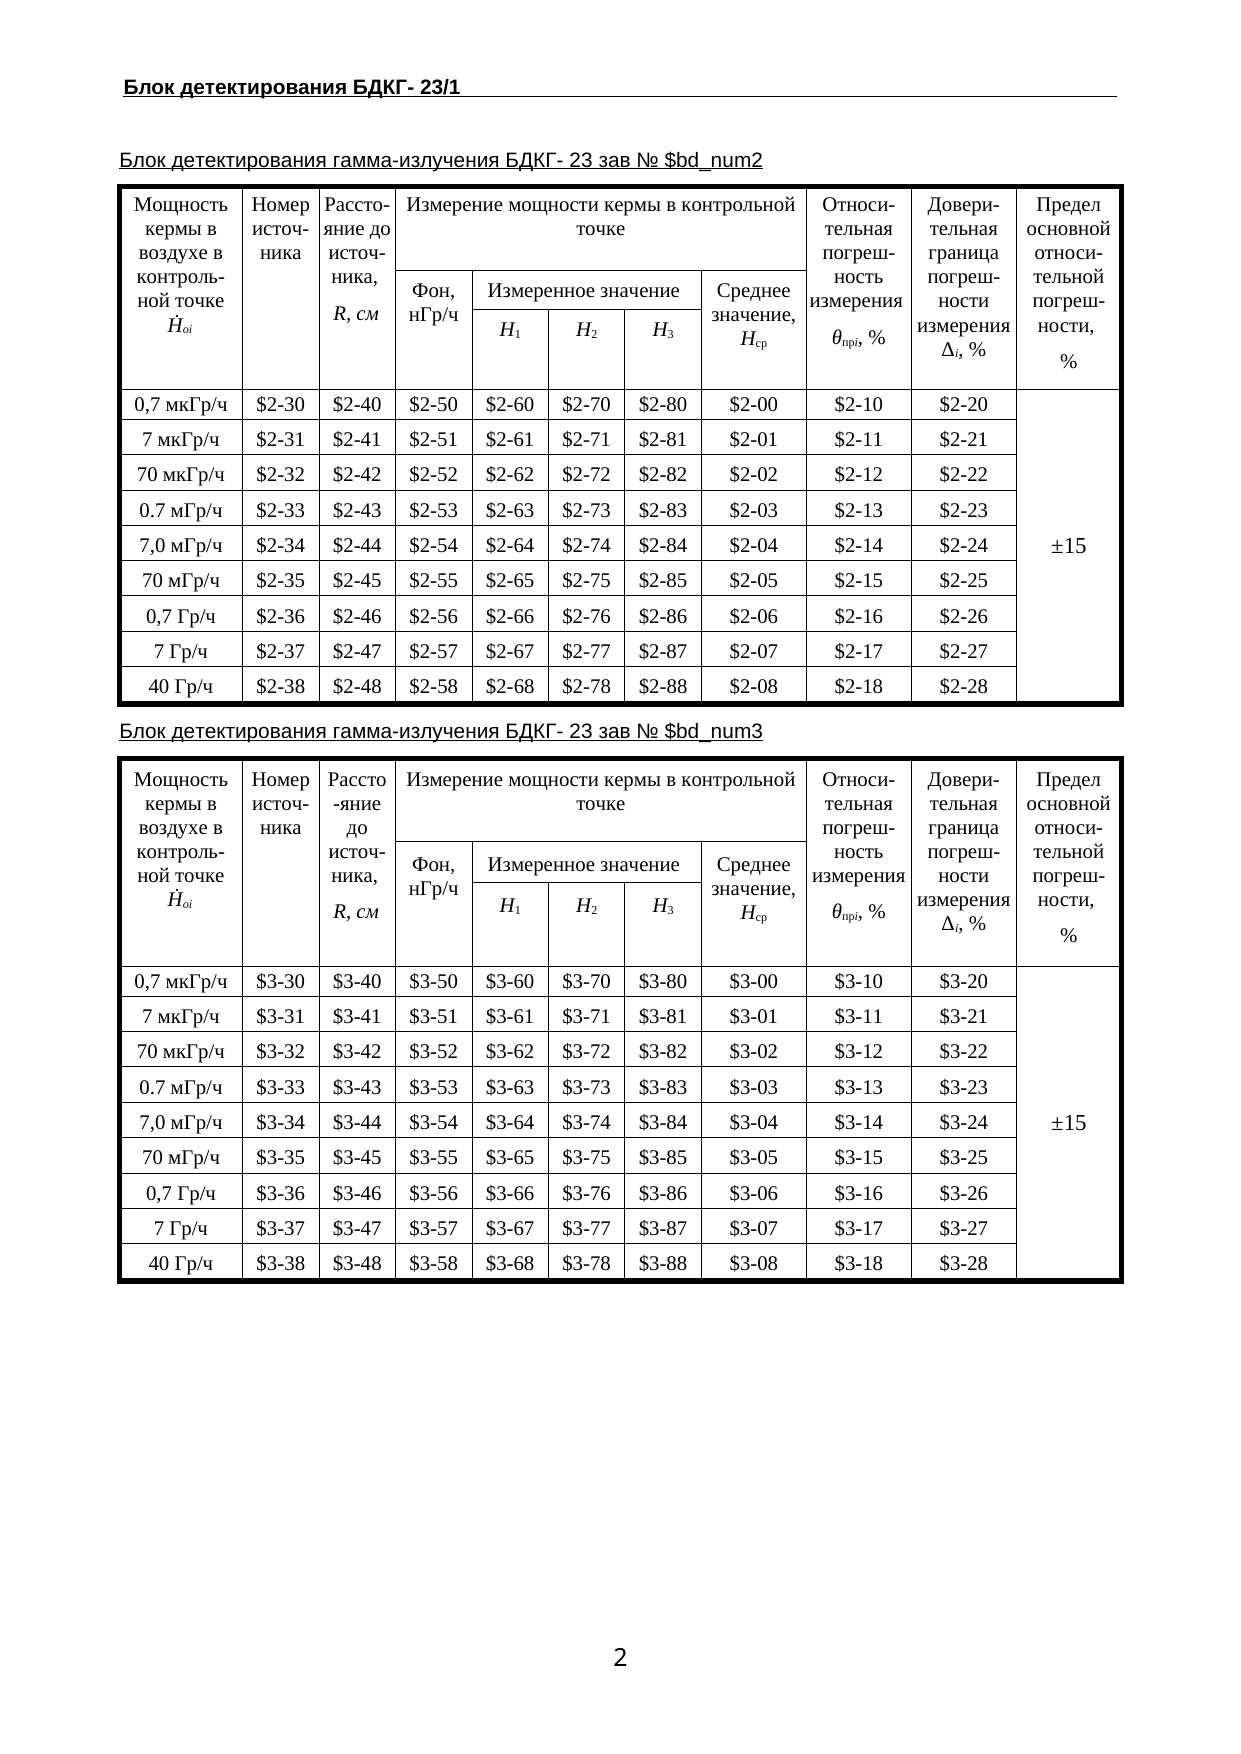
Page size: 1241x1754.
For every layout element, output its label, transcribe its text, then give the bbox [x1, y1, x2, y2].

table_cell 40 Гр/ч [122, 667, 242, 701]
table_cell $3-23 [912, 1067, 1016, 1102]
table_cell $3-03 [702, 1067, 806, 1102]
table_cell Относи-тельная погреш-ность измерения θпрi, % [807, 189, 911, 389]
table_cell $2-21 [912, 420, 1016, 454]
table_cell $2-64 [473, 526, 548, 560]
table_cell $2-50 [396, 390, 472, 419]
table_cell $3-75 [549, 1138, 624, 1172]
table_cell $3-48 [320, 1244, 395, 1278]
table_cell $2-48 [320, 667, 395, 701]
table_cell 40 Гр/ч [122, 1244, 242, 1278]
table_cell Мощность кермы в воздухе в контроль-ной точке Ḣoi [122, 761, 242, 966]
table_cell $2-30 [243, 390, 319, 419]
table_cell Измерение мощности кермы в контрольной точке [396, 761, 806, 841]
table_cell 0.7 мГр/ч [122, 1067, 242, 1102]
table_cell $2-13 [807, 491, 911, 525]
table_cell Мощность кермы в воздухе в контроль-ной точке Ḣoi [122, 189, 242, 389]
table_cell $2-10 [807, 390, 911, 419]
table_cell 70 мкГр/ч [122, 1032, 242, 1066]
table_cell 0,7 Гр/ч [122, 596, 242, 631]
table_cell $3-80 [625, 967, 701, 996]
table_cell Довери-тельная граница погреш-ности измерения Δi, % [912, 189, 1016, 389]
table_cell $2-42 [320, 455, 395, 489]
table_cell $2-75 [549, 561, 624, 595]
table_cell 7,0 мГр/ч [122, 526, 242, 560]
table_cell $2-65 [473, 561, 548, 595]
table_cell $2-43 [320, 491, 395, 525]
table_cell 0,7 мкГр/ч [122, 967, 242, 996]
table_cell $2-73 [549, 491, 624, 525]
table_cell $3-63 [473, 1067, 548, 1102]
table_cell $3-06 [702, 1174, 806, 1208]
table_cell $3-70 [549, 967, 624, 996]
table_cell $2-72 [549, 455, 624, 489]
table_cell $2-18 [807, 667, 911, 701]
table_cell H1 [473, 883, 548, 966]
table_cell $3-04 [702, 1103, 806, 1137]
table_cell $2-45 [320, 561, 395, 595]
table_cell $3-28 [912, 1244, 1016, 1278]
table_cell $3-27 [912, 1209, 1016, 1243]
table_cell $3-44 [320, 1103, 395, 1137]
table_cell Номер источ-ника [243, 189, 319, 389]
table_cell $3-88 [625, 1244, 701, 1278]
table_cell $2-41 [320, 420, 395, 454]
table_cell $3-32 [243, 1032, 319, 1066]
table_cell H2 [549, 310, 624, 389]
table_cell $3-57 [396, 1209, 472, 1243]
table_cell $3-36 [243, 1174, 319, 1208]
table_cell $3-72 [549, 1032, 624, 1066]
table_cell $3-76 [549, 1174, 624, 1208]
table_cell 70 мГр/ч [122, 1138, 242, 1172]
table_cell $2-25 [912, 561, 1016, 595]
table_cell $3-31 [243, 997, 319, 1031]
table_cell $2-01 [702, 420, 806, 454]
table_cell $2-77 [549, 632, 624, 666]
table_cell $3-60 [473, 967, 548, 996]
table_cell $3-08 [702, 1244, 806, 1278]
table_cell $3-62 [473, 1032, 548, 1066]
table_cell $3-01 [702, 997, 806, 1031]
table_cell $3-30 [243, 967, 319, 996]
table_cell Рассто-яние до источ-ника, R, см [320, 189, 395, 389]
table_cell $2-02 [702, 455, 806, 489]
table_cell $2-56 [396, 596, 472, 631]
table_cell $2-22 [912, 455, 1016, 489]
table_cell $3-18 [807, 1244, 911, 1278]
table_cell $3-81 [625, 997, 701, 1031]
table_cell $3-37 [243, 1209, 319, 1243]
table_cell $3-33 [243, 1067, 319, 1102]
table_cell $3-61 [473, 997, 548, 1031]
table_cell $3-40 [320, 967, 395, 996]
table_cell $2-31 [243, 420, 319, 454]
table_cell $3-11 [807, 997, 911, 1031]
table_cell $3-21 [912, 997, 1016, 1031]
table_cell 7 Гр/ч [122, 632, 242, 666]
table_cell $3-15 [807, 1138, 911, 1172]
table_cell $2-05 [702, 561, 806, 595]
table_cell $2-86 [625, 596, 701, 631]
table_cell $3-65 [473, 1138, 548, 1172]
table_cell $3-64 [473, 1103, 548, 1137]
table_cell $2-76 [549, 596, 624, 631]
table_cell $2-06 [702, 596, 806, 631]
table_cell $2-15 [807, 561, 911, 595]
table_cell $2-83 [625, 491, 701, 525]
table_header Блок детектирования гамма-излучения БДКГ- 23 зав № $bd_num3 [119, 707, 1121, 756]
table_cell $3-66 [473, 1174, 548, 1208]
table_cell $2-46 [320, 596, 395, 631]
table_cell $3-43 [320, 1067, 395, 1102]
table_cell 7 мкГр/ч [122, 420, 242, 454]
table_cell $2-52 [396, 455, 472, 489]
table_cell ±15 [1017, 967, 1119, 1278]
table_cell $3-20 [912, 967, 1016, 996]
table_cell Довери-тельная граница погреш-ности измерения Δi, % [912, 761, 1016, 966]
table_cell $3-52 [396, 1032, 472, 1066]
table_cell $2-70 [549, 390, 624, 419]
table_cell 7 мкГр/ч [122, 997, 242, 1031]
table_cell $3-25 [912, 1138, 1016, 1172]
table_cell $2-28 [912, 667, 1016, 701]
table_cell $2-66 [473, 596, 548, 631]
table_cell 0.7 мГр/ч [122, 491, 242, 525]
table_cell $3-10 [807, 967, 911, 996]
table_cell $2-58 [396, 667, 472, 701]
table_cell $2-17 [807, 632, 911, 666]
table_cell $2-80 [625, 390, 701, 419]
table_cell $2-61 [473, 420, 548, 454]
table_cell $2-84 [625, 526, 701, 560]
table_cell $3-83 [625, 1067, 701, 1102]
table_cell $2-20 [912, 390, 1016, 419]
table_cell $3-07 [702, 1209, 806, 1243]
table_cell $3-71 [549, 997, 624, 1031]
table_cell $3-26 [912, 1174, 1016, 1208]
table_cell $2-62 [473, 455, 548, 489]
table_cell $2-07 [702, 632, 806, 666]
table_cell $3-56 [396, 1174, 472, 1208]
table_cell 0,7 Гр/ч [122, 1174, 242, 1208]
table_cell Фон, нГр/ч [396, 271, 472, 389]
table_cell $2-32 [243, 455, 319, 489]
table_cell $2-27 [912, 632, 1016, 666]
table_cell $2-57 [396, 632, 472, 666]
table_cell Предел основной относи-тельной погреш-ности, % [1017, 761, 1119, 966]
table_cell $3-58 [396, 1244, 472, 1278]
table_cell $2-35 [243, 561, 319, 595]
table_cell H2 [549, 883, 624, 966]
table_cell $3-42 [320, 1032, 395, 1066]
table_cell $2-44 [320, 526, 395, 560]
table_cell 7,0 мГр/ч [122, 1103, 242, 1137]
table_cell H3 [625, 310, 701, 389]
table_cell $3-24 [912, 1103, 1016, 1137]
table_cell $2-82 [625, 455, 701, 489]
table_cell $3-55 [396, 1138, 472, 1172]
table_cell $3-13 [807, 1067, 911, 1102]
table_cell $2-78 [549, 667, 624, 701]
table_cell $3-67 [473, 1209, 548, 1243]
table_cell $3-46 [320, 1174, 395, 1208]
table_cell $2-88 [625, 667, 701, 701]
table_cell $3-50 [396, 967, 472, 996]
table_cell $2-87 [625, 632, 701, 666]
table_cell $3-34 [243, 1103, 319, 1137]
table_cell $3-53 [396, 1067, 472, 1102]
table_cell $2-11 [807, 420, 911, 454]
table_cell $3-85 [625, 1138, 701, 1172]
table_cell 7 Гр/ч [122, 1209, 242, 1243]
table_cell $2-54 [396, 526, 472, 560]
table_cell $2-08 [702, 667, 806, 701]
table_cell $2-36 [243, 596, 319, 631]
table_cell Номер источ-ника [243, 761, 319, 966]
table_cell H1 [473, 310, 548, 389]
table_cell $3-68 [473, 1244, 548, 1278]
table_cell Измеренное значение [473, 271, 701, 309]
table_cell $2-26 [912, 596, 1016, 631]
table_cell $2-40 [320, 390, 395, 419]
table_cell $3-41 [320, 997, 395, 1031]
table_cell $3-22 [912, 1032, 1016, 1066]
table_cell 70 мГр/ч [122, 561, 242, 595]
table_cell $2-47 [320, 632, 395, 666]
table_cell $3-78 [549, 1244, 624, 1278]
table_cell $2-85 [625, 561, 701, 595]
table_cell $3-82 [625, 1032, 701, 1066]
table_cell $3-73 [549, 1067, 624, 1102]
table_cell $3-87 [625, 1209, 701, 1243]
table_cell $3-35 [243, 1138, 319, 1172]
table_cell $2-68 [473, 667, 548, 701]
table_cell $2-04 [702, 526, 806, 560]
table_cell 70 мкГр/ч [122, 455, 242, 489]
table_cell $3-14 [807, 1103, 911, 1137]
table_cell $2-71 [549, 420, 624, 454]
table_cell Среднее значение, Hср [702, 842, 806, 966]
table_cell $2-60 [473, 390, 548, 419]
table_cell $2-74 [549, 526, 624, 560]
table_cell $2-23 [912, 491, 1016, 525]
table_cell $3-47 [320, 1209, 395, 1243]
table_cell Рассто-яние до источ-ника, R, см [320, 761, 395, 966]
table_cell $2-14 [807, 526, 911, 560]
table_cell Относи-тельная погреш-ность измерения θпрi, % [807, 761, 911, 966]
table_cell $2-12 [807, 455, 911, 489]
table_cell $3-51 [396, 997, 472, 1031]
table_cell $3-86 [625, 1174, 701, 1208]
table_cell $2-51 [396, 420, 472, 454]
table_cell H3 [625, 883, 701, 966]
table_cell Фон, нГр/ч [396, 842, 472, 966]
table_cell $2-55 [396, 561, 472, 595]
table_cell $3-84 [625, 1103, 701, 1137]
table_cell $2-00 [702, 390, 806, 419]
table_cell $3-17 [807, 1209, 911, 1243]
table_cell $3-16 [807, 1174, 911, 1208]
table_cell $2-63 [473, 491, 548, 525]
table_cell $2-24 [912, 526, 1016, 560]
table_cell $3-45 [320, 1138, 395, 1172]
table_cell $2-81 [625, 420, 701, 454]
table_cell $2-38 [243, 667, 319, 701]
table_cell Предел основной относи-тельной погреш-ности, % [1017, 189, 1119, 389]
table_cell $3-77 [549, 1209, 624, 1243]
table_header Блок детектирования гамма-излучения БДКГ- 23 зав № $bd_num2 [119, 135, 1121, 184]
table_cell $2-03 [702, 491, 806, 525]
table_cell $2-53 [396, 491, 472, 525]
table_cell $3-02 [702, 1032, 806, 1066]
table_cell 0,7 мкГр/ч [122, 390, 242, 419]
table_cell $3-05 [702, 1138, 806, 1172]
table_cell $3-38 [243, 1244, 319, 1278]
table_cell $3-54 [396, 1103, 472, 1137]
table_cell ±15 [1017, 390, 1119, 701]
table_cell $3-00 [702, 967, 806, 996]
table_cell $2-16 [807, 596, 911, 631]
table_cell $2-67 [473, 632, 548, 666]
table_cell Среднее значение, Hср [702, 271, 806, 389]
table_cell Измерение мощности кермы в контрольной точке [396, 189, 806, 269]
table_cell $2-34 [243, 526, 319, 560]
table_cell $2-37 [243, 632, 319, 666]
table_cell $3-12 [807, 1032, 911, 1066]
table_cell $2-33 [243, 491, 319, 525]
table_cell $3-74 [549, 1103, 624, 1137]
table_cell Измеренное значение [473, 842, 701, 882]
